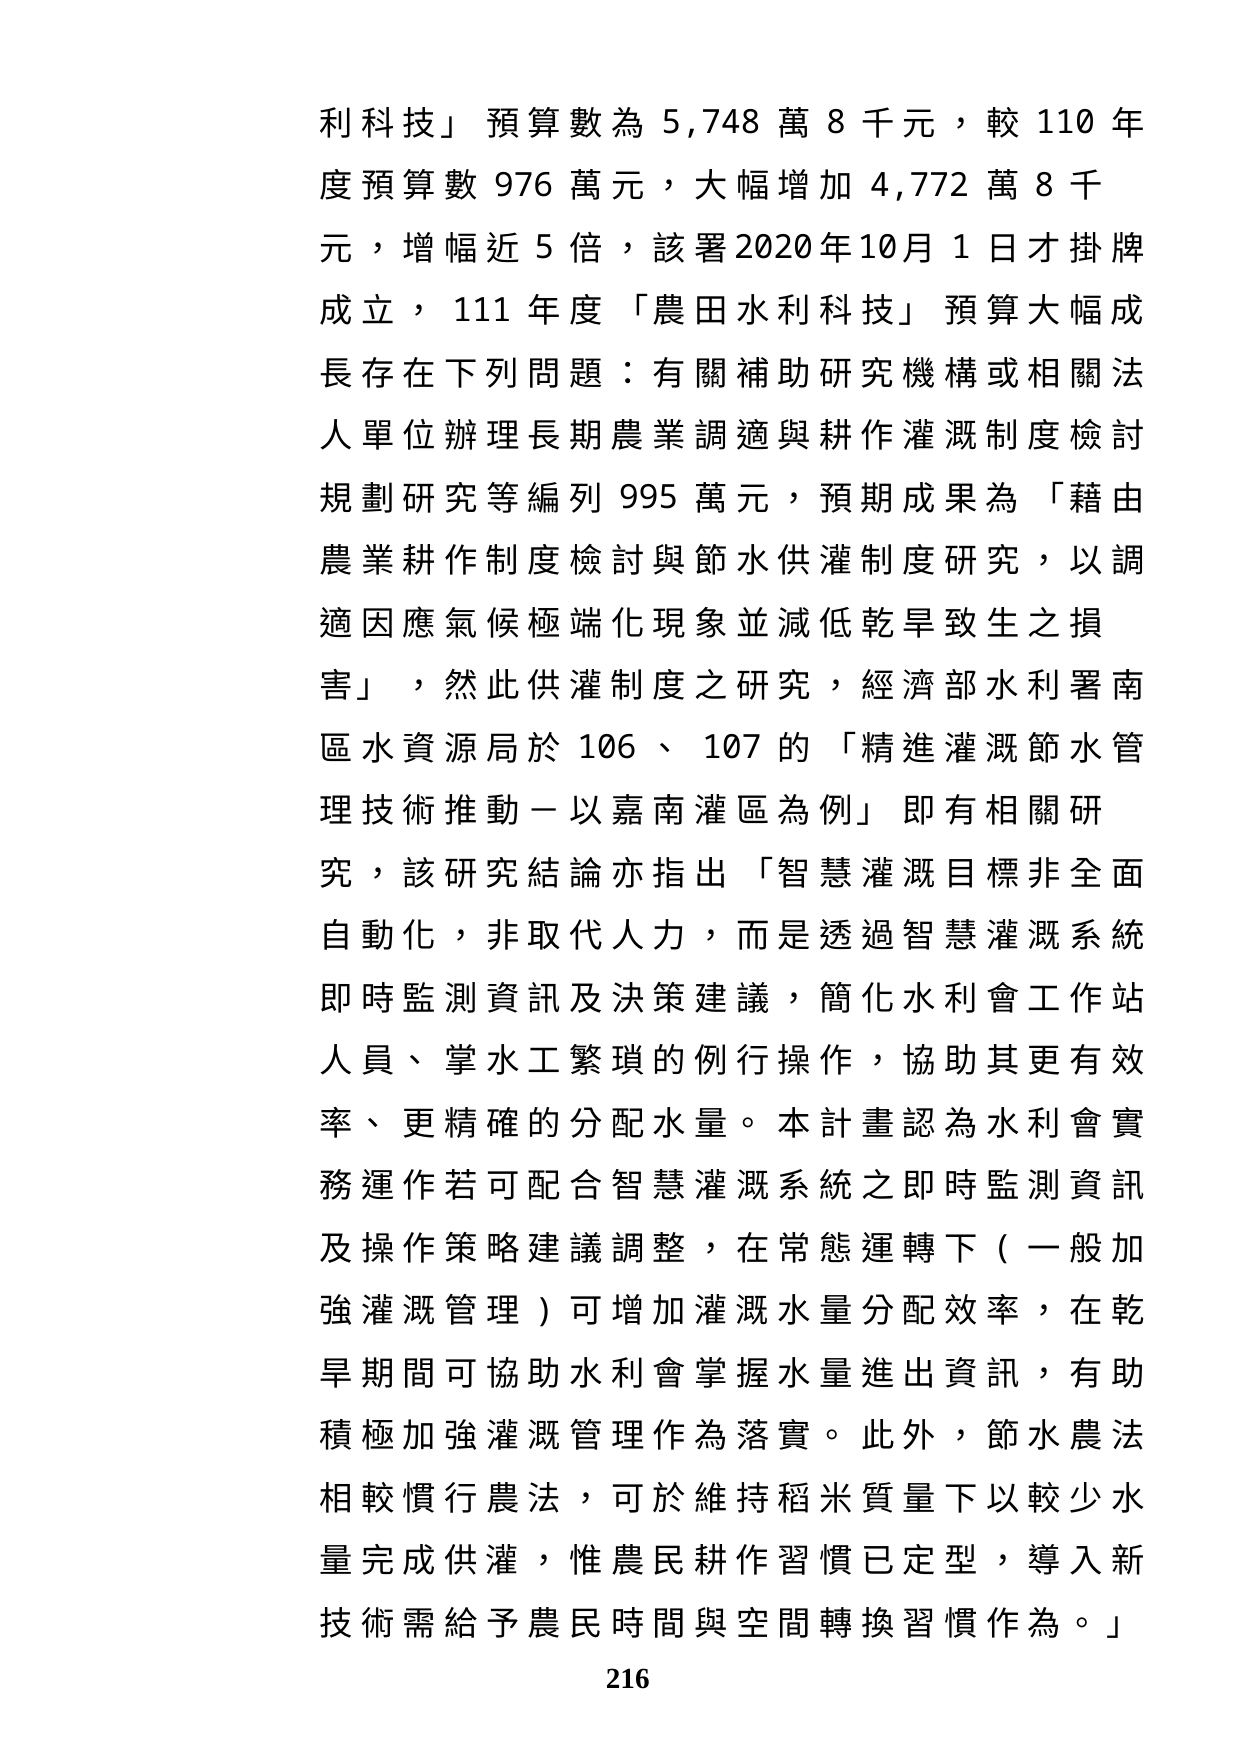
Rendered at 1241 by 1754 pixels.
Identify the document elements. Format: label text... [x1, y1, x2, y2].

list 利科技」預算數為5,748萬8千元，較110年度預算數976萬元，大幅增加4,772萬8千元，增幅近5倍，該署2020年10月1日才掛牌成立，111年度「農田水利科技」預算大幅成長存在下列問題：有關補助研究機構或相關法人單位辦理長期農業調適與耕作灌溉制度檢討規劃研究等編列995萬元，預期成果為「藉由農業耕作制度檢討與節水供灌制度研究，以調適因應氣候極端化現象並減低乾旱致生之損害」，然此供灌制度之研究，經濟部水利署南區水資源局於106、107的「精進灌溉節水管理技術推動－以嘉南灌區為例」即有相關研究，該研究結論亦指出「智慧灌溉目標非全面自動化，非取代人力，而是透過智慧灌溉系統即時監測資訊及決策建議，簡化水利會工作站人員、掌水工繁瑣的例行操作，協助其更有效率、更精確的分配水量。本計畫認為水利會實務運作若可配合智慧灌溉系統之即時監測資訊及操作策略建議調整，在常態運轉下(一般加強灌溉管理)可增加灌溉水量分配效率，在乾旱期間可協助水利會掌握水量進出資訊，有助積極加強灌溉管理作為落實。此外，節水農法相較慣行農法，可於維持稻米質量下以較少水量完成供灌，惟農民耕作習慣已定型，導入新技術需給予農民時間與空間轉換習慣作為。」 [166, 79, 1148, 1641]
